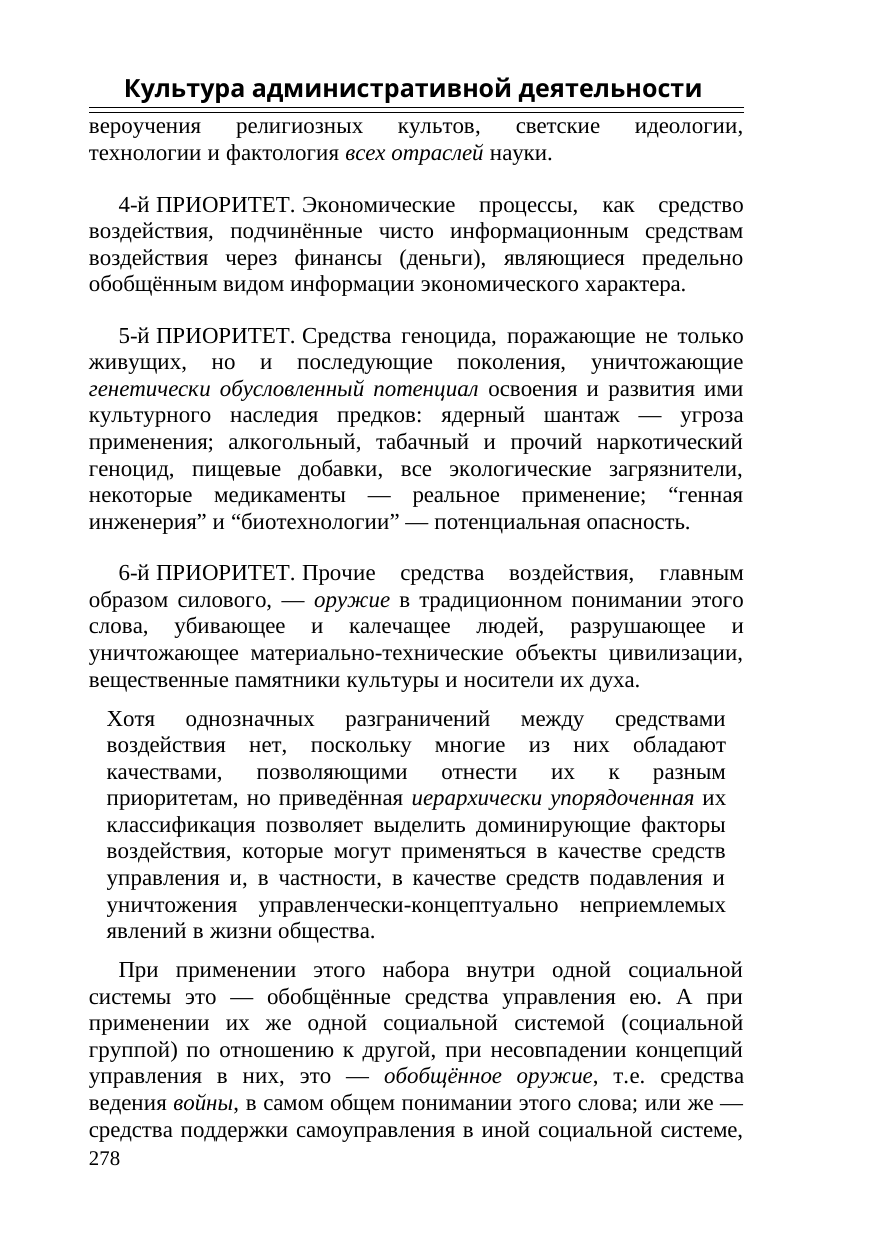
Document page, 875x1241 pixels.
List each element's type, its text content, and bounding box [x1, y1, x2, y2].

text 6-й ПРИОРИТЕТ. Прочие средства воздействия, главным образом силового, — оружие в традиционном понимании этого слова, убивающее и калечащее людей, разрушающее и уничтожающее материально-технические объекты цивилизации, вещественные памятники культуры и носители их духа. [89, 559, 744, 692]
text 4-й ПРИОРИТЕТ. Экономические процессы, как средство воздействия, подчинённые чисто информационным средствам воздействия через финансы (деньги), являющиеся предельно обобщённым видом информации экономического характера. [89, 190, 744, 297]
text При применении этого набора внутри одной социальной системы это — обобщённые средства управления ею. А при применении их же одной социальной системой (социальной группой) по отношению к другой, при несовпадении концепций управления в них, это — обобщённое оружие, т.е. средства ведения войны, в самом общем понимании этого слова; или же — средства поддержки самоуправления в иной социальной системе, [89, 956, 744, 1142]
text Хотя однозначных разграничений между средствами воздействия нет, поскольку многие из них обладают качествами, позволяющими отнести их к разным приоритетам, но приведённая иерархически упорядоченная их классификация позволяет выделить доминирующие факторы воздействия, которые могут применяться в качестве средств управления и, в частности, в качестве средств подавления и уничтожения управленчески-концептуально неприемлемых явлений в жизни общества. [106, 704, 726, 943]
text 5-й ПРИОРИТЕТ. Средства геноцида, поражающие не только живущих, но и последующие поколения, уничтожающие генетически обусловленный потенциал освоения и развития ими культурного наследия предков: ядерный шантаж — угроза применения; алкогольный, табачный и прочий наркотический геноцид, пищевые добавки, все экологические загрязнители, некоторые медикаменты — реальное применение; “генная инженерия” и “биотехнологии” — потенциальная опасность. [89, 322, 744, 534]
text вероучения религиозных культов, светские идеологии, технологии и фактология всех отраслей науки. [89, 113, 744, 165]
